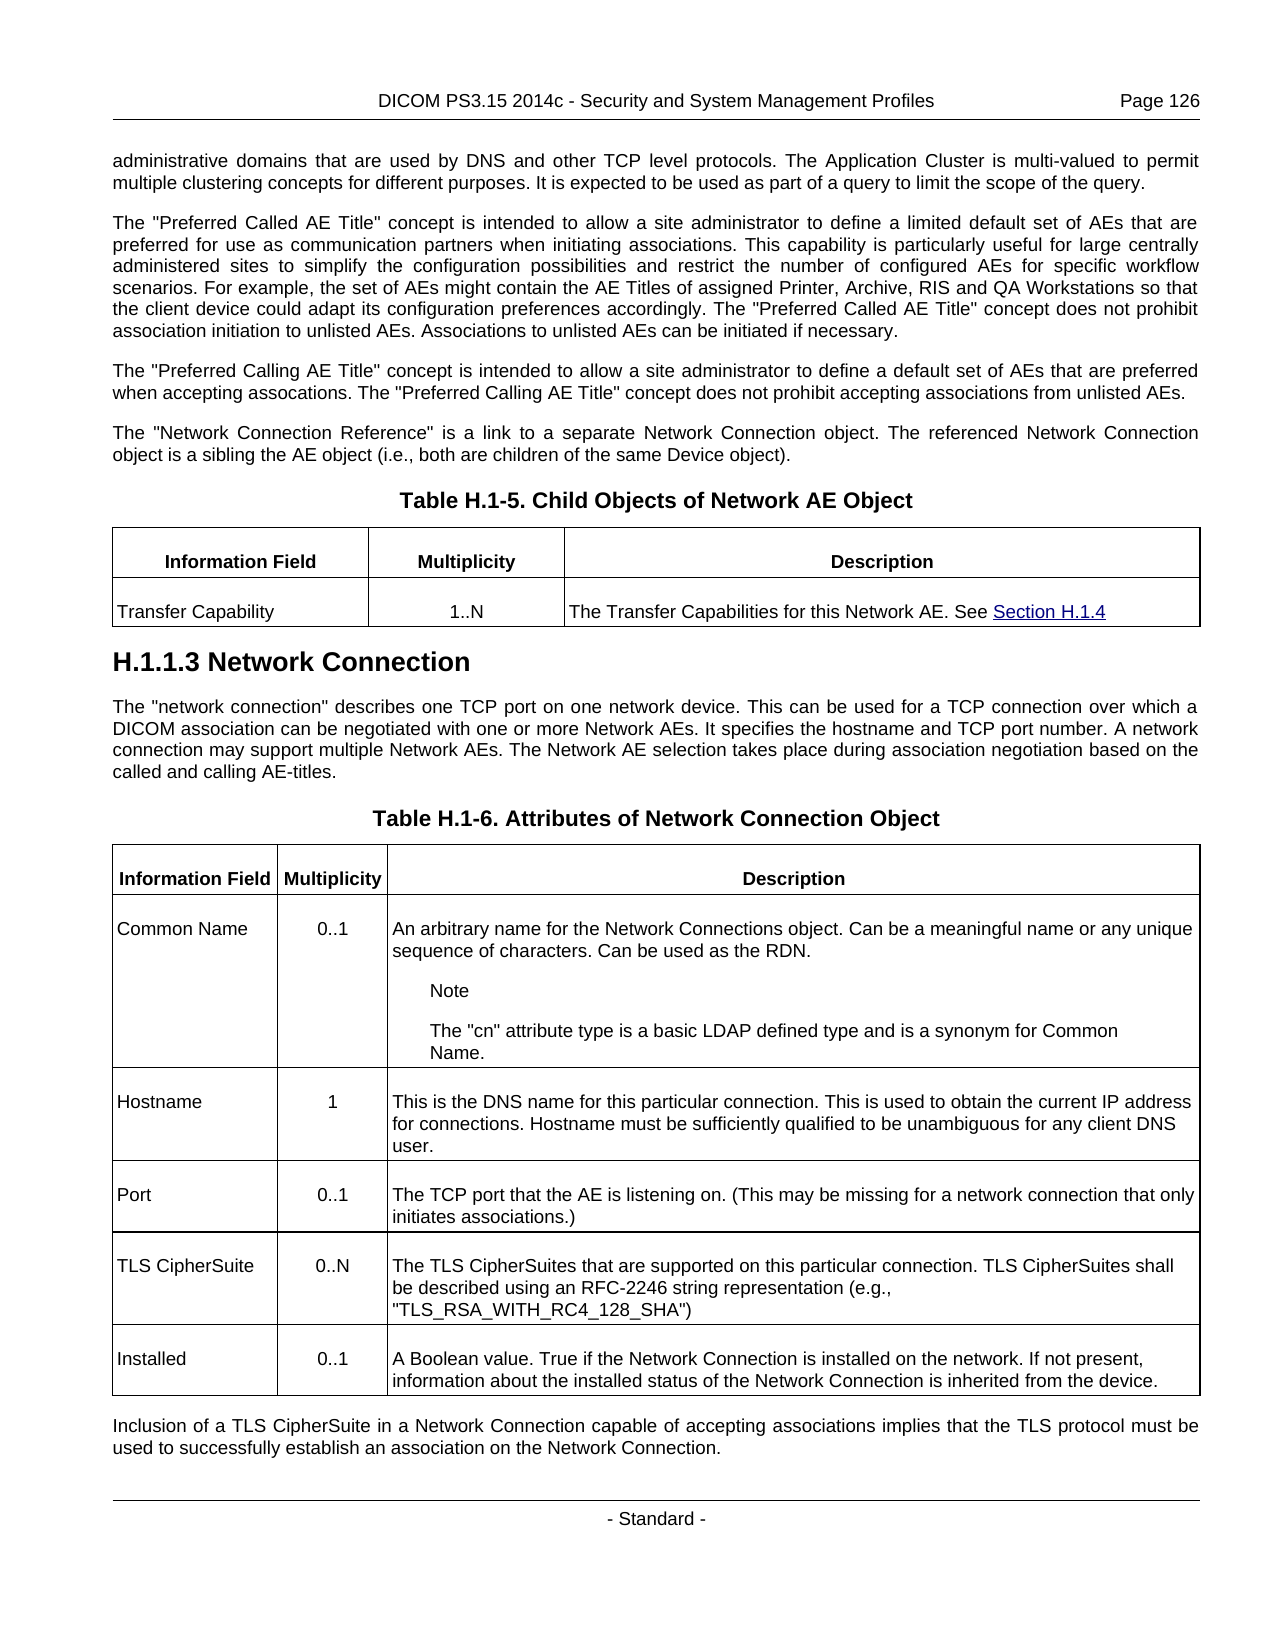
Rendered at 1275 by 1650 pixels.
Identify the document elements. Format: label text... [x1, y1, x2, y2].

text The "Preferred Calling AE Title" concept is intended to allow a site administrator to define a default set of AEs that are preferred when accepting assocations. The "Preferred Calling AE Title" concept does not prohibit accepting associations from unlisted AEs. [112, 360, 1200, 403]
table_cell 0..1 [278, 1325, 387, 1395]
table_header Description [565, 528, 1199, 577]
table_cell An arbitrary name for the Network Connections object. Can be a meaningful name or any unique sequence of characters. Can be used as the RDN. Note The "cn" attribute type is a basic LDAP defined type and is a synonym for Common Name. [388, 895, 1199, 1067]
table_cell 0..1 [278, 895, 387, 1067]
text Inclusion of a TLS CipherSuite in a Network Connection capable of accepting associations implies that the TLS protocol must be used to successfully establish an association on the Network Connection. [112, 1415, 1200, 1458]
table_cell This is the DNS name for this particular connection. This is used to obtain the current IP address for connections. Hostname must be sufficiently qualified to be unambiguous for any client DNS user. [388, 1068, 1199, 1160]
table_header Information Field [113, 528, 368, 577]
text The "Network Connection Reference" is a link to a separate Network Connection object. The referenced Network Connection object is a sibling the AE object (i.e., both are children of the same Device object). [112, 422, 1200, 465]
table_cell The TCP port that the AE is listening on. (This may be missing for a network connection that only initiates associations.) [388, 1161, 1199, 1231]
table_header Multiplicity [369, 528, 564, 577]
table_cell A Boolean value. True if the Network Connection is installed on the network. If not present, information about the installed status of the Network Connection is inherited from the device. [388, 1325, 1199, 1395]
text H.1.1.3 Network Connection [112, 646, 1200, 677]
table_cell TLS CipherSuite [113, 1233, 277, 1324]
table_cell Port [113, 1161, 277, 1231]
text The "network connection" describes one TCP port on one network device. This can be used for a TCP connection over which a DICOM association can be negotiated with one or more Network AEs. It specifies the hostname and TCP port number. A network connection may support multiple Network AEs. The Network AE selection takes place during association negotiation based on the called and calling AE-titles. [112, 696, 1200, 782]
table_cell Common Name [113, 895, 277, 1067]
table_header Multiplicity [278, 845, 387, 894]
table_cell Transfer Capability [113, 578, 368, 626]
table_cell 1..N [369, 578, 564, 626]
table_cell The Transfer Capabilities for this Network AE. See Section H.1.4 [565, 578, 1199, 626]
table_header Information Field [113, 845, 277, 894]
table_header Description [388, 845, 1199, 894]
text administrative domains that are used by DNS and other TCP level protocols. The Application Cluster is multi-valued to permit multiple clustering concepts for different purposes. It is expected to be used as part of a query to limit the scope of the query. [112, 150, 1200, 193]
table_cell Installed [113, 1325, 277, 1395]
table_cell 0..1 [278, 1161, 387, 1231]
text The "Preferred Called AE Title" concept is intended to allow a site administrator to define a limited default set of AEs that are preferred for use as communication partners when initiating associations. This capability is particularly useful for large centrally administered sites to simplify the configuration possibilities and restrict the number of configured AEs for specific workflow scenarios. For example, the set of AEs might contain the AE Titles of assigned Printer, Archive, RIS and QA Workstations so that the client device could adapt its configuration preferences accordingly. The "Preferred Called AE Title" concept does not prohibit association initiation to unlisted AEs. Associations to unlisted AEs can be initiated if necessary. [112, 212, 1200, 341]
table_cell The TLS CipherSuites that are supported on this particular connection. TLS CipherSuites shall be described using an RFC-2246 string representation (e.g., "TLS_RSA_WITH_RC4_128_SHA") [388, 1233, 1199, 1324]
text Table H.1-5. Child Objects of Network AE Object [112, 487, 1200, 513]
table_cell 0..N [278, 1233, 387, 1324]
text Table H.1-6. Attributes of Network Connection Object [112, 805, 1200, 831]
table_cell 1 [278, 1068, 387, 1160]
table_cell Hostname [113, 1068, 277, 1160]
